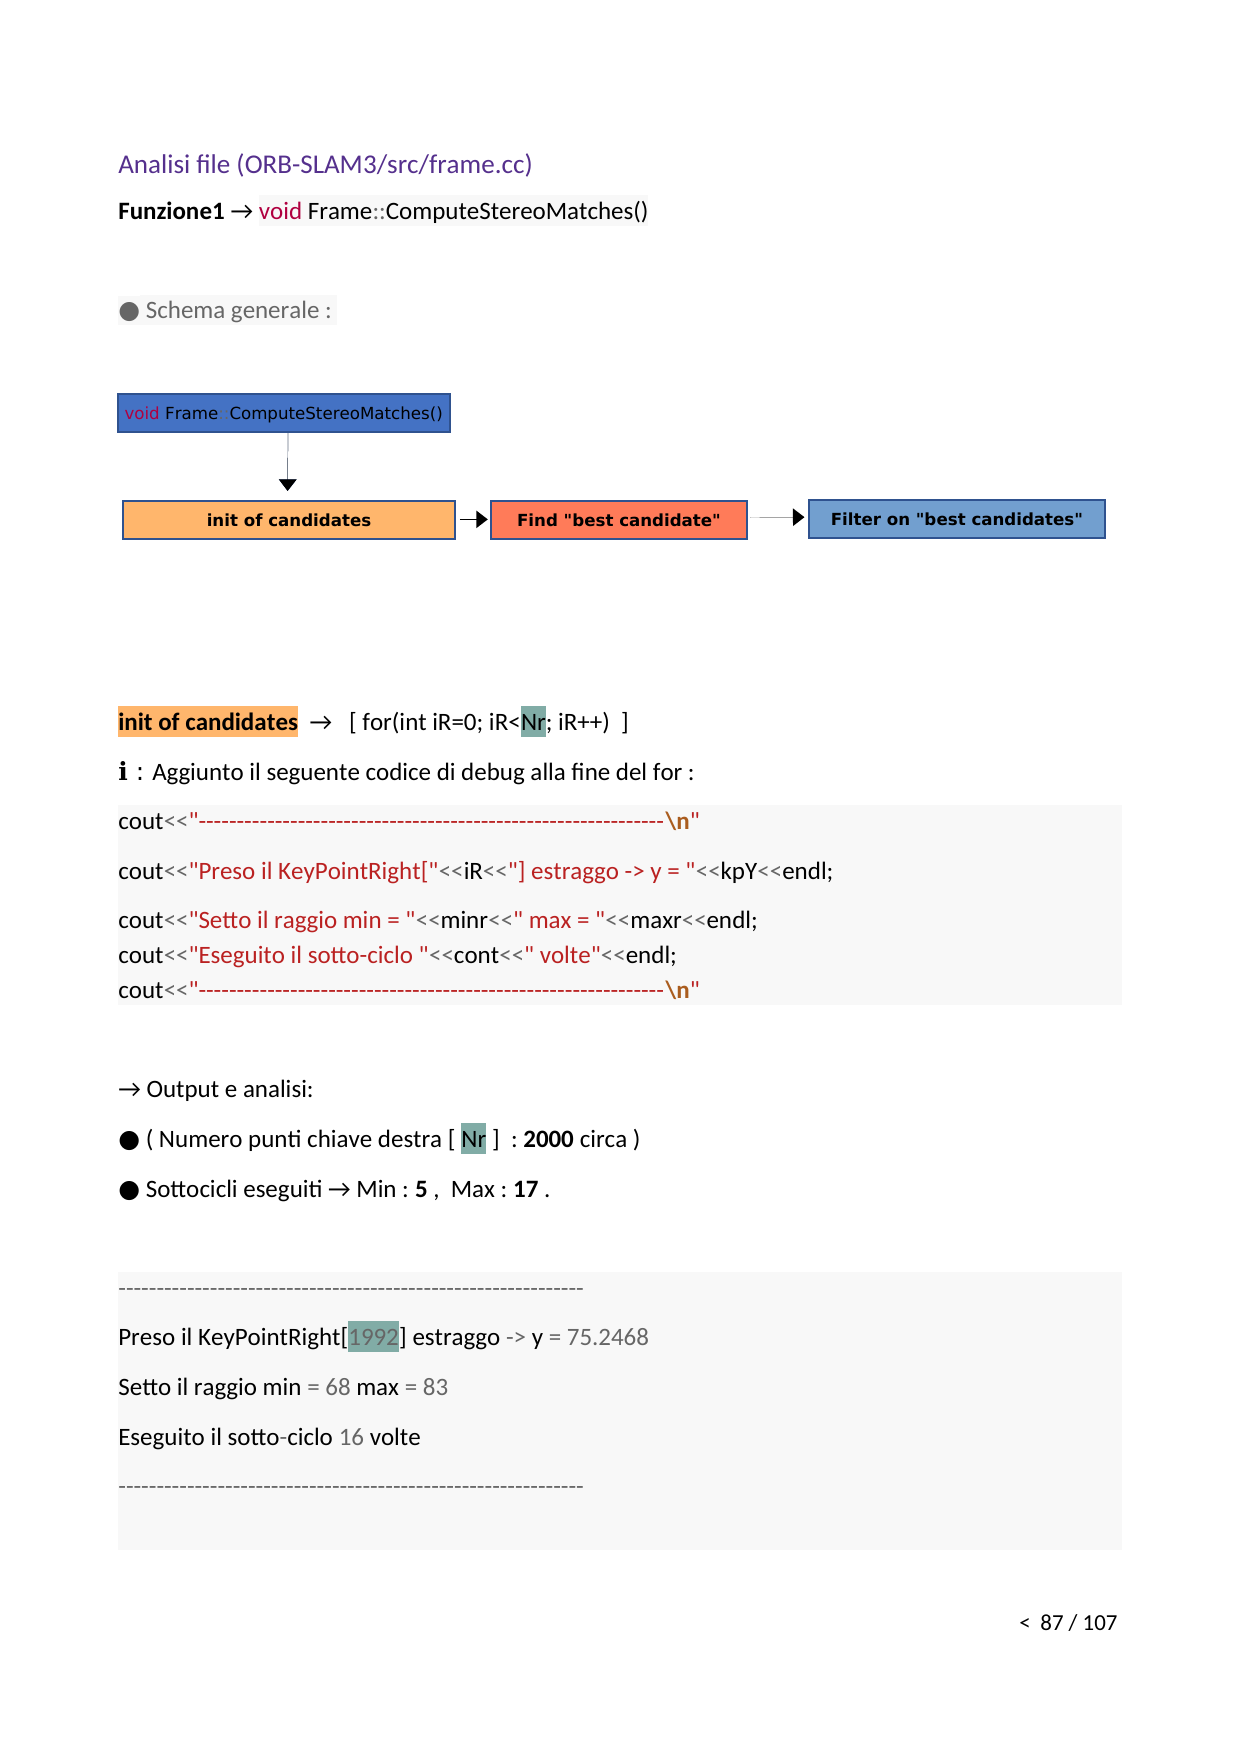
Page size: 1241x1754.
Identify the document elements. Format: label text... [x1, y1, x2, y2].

text init of candidates → [ for(int iR=0; iR<Nr; iR++) ] [118, 706, 1122, 737]
subtitle Analisi file (ORB-SLAM3/src/frame.cc) [118, 148, 1122, 181]
text ------------------------------------------------------------- [118, 1272, 1122, 1302]
text cout<<"-------------------------------------------------------------\n" [118, 805, 1122, 836]
text ℹ : Aggiunto il seguente codice di debug alla fine del for : [118, 756, 1122, 786]
text cout<<"Preso il KeyPointRight["<<iR<<"] estraggo -> y = "<<kpY<<endl; [118, 855, 1122, 885]
text → Output e analisi: [118, 1073, 1122, 1104]
text cout<<"Setto il raggio min = "<<minr<<" max = "<<maxr<<endl; cout<<"Eseguito il sotto-ciclo "<<cont<<" volte"<<endl; cout<<"-------------------------------------------------------------\n" [118, 904, 1122, 1005]
text ● ( Numero punti chiave destra [ Nr ] : 2000 circa ) [118, 1123, 1122, 1154]
text Setto il raggio min = 68 max = 83 [118, 1371, 1122, 1402]
text ● Sottocicli eseguiti → Min : 5 , Max : 17 . [118, 1173, 1122, 1203]
text Funzione1 → void Frame::ComputeStereoMatches() [118, 195, 1122, 226]
text ● Schema generale : [118, 294, 1122, 325]
text Eseguito il sotto-ciclo 16 volte [118, 1421, 1122, 1451]
text ------------------------------------------------------------- [118, 1470, 1122, 1501]
text Preso il KeyPointRight[1992] estraggo -> y = 75.2468 [118, 1321, 1122, 1352]
